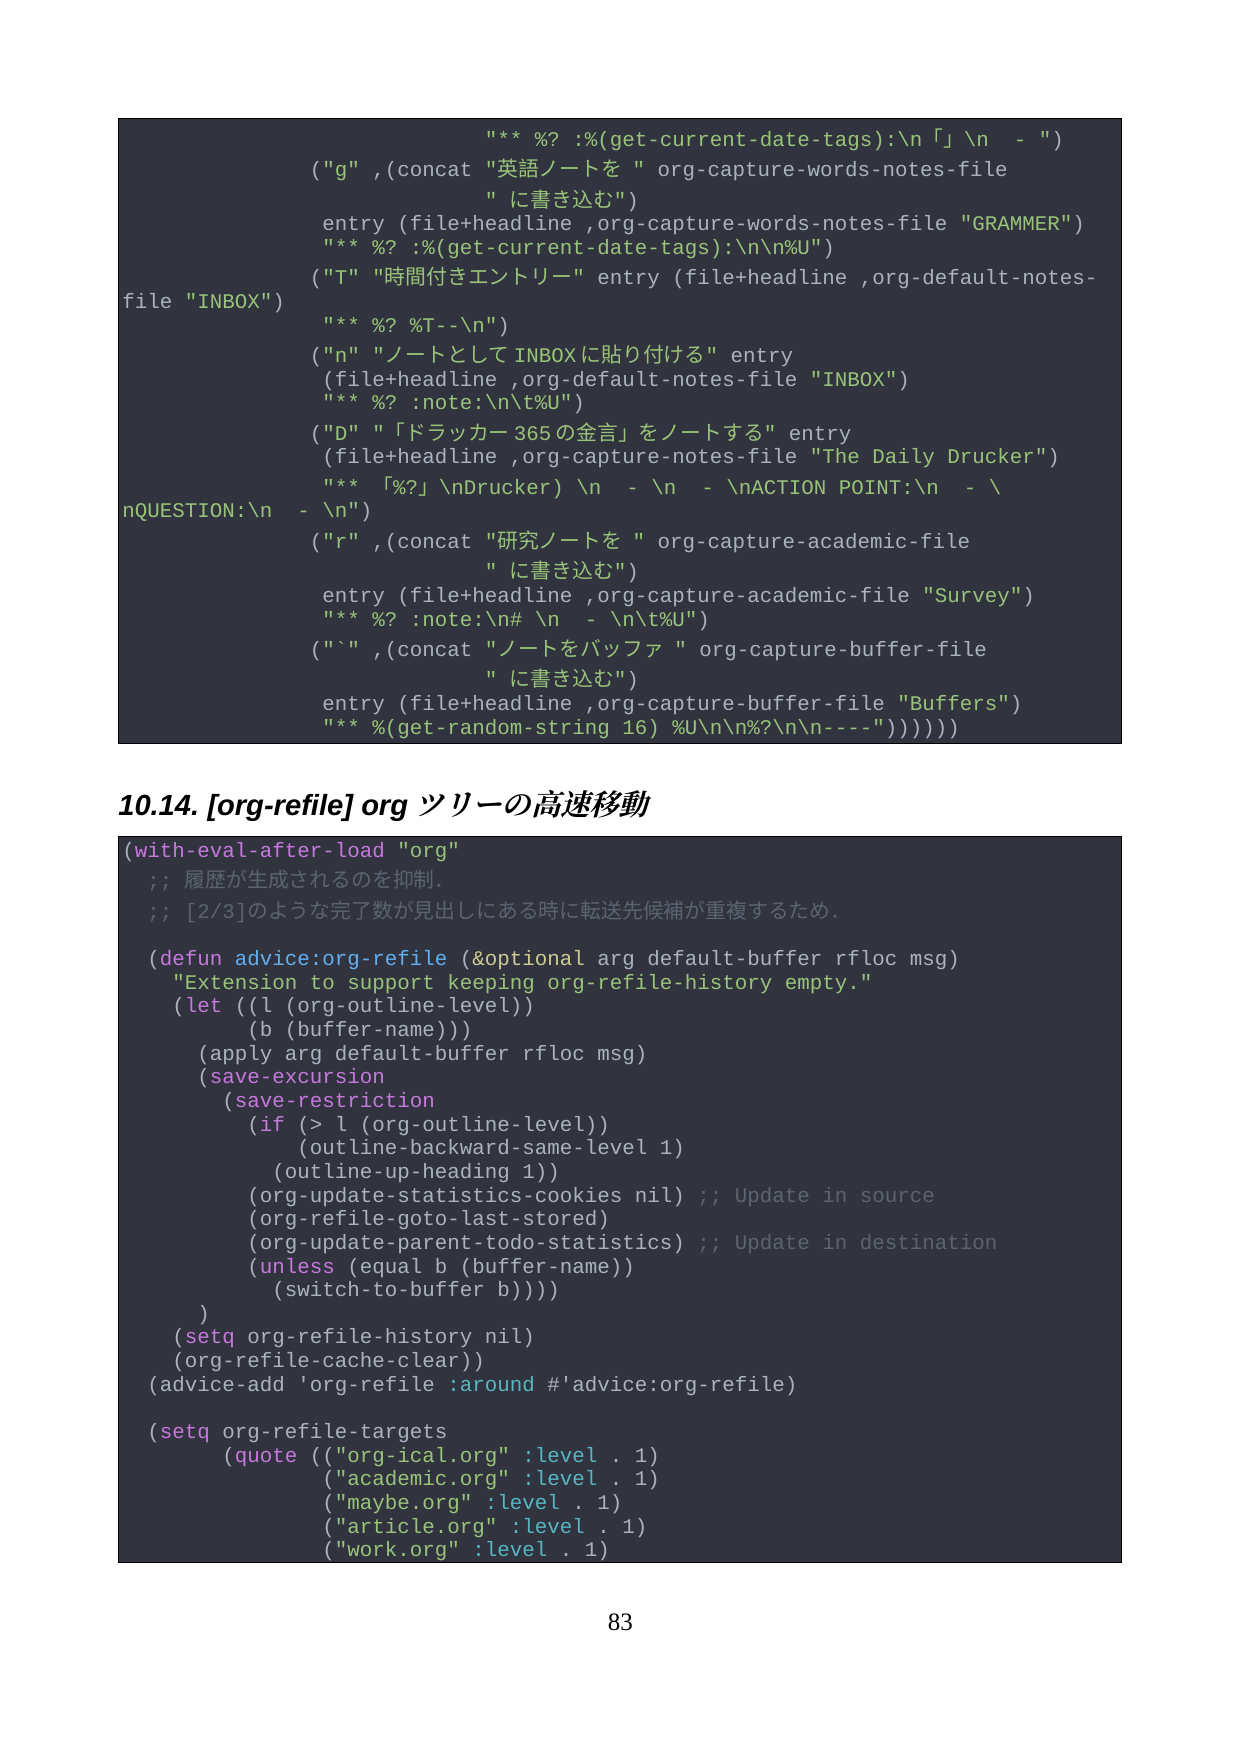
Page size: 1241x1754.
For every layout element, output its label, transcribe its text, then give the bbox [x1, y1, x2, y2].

text (apply arg default-buffer rfloc msg) [119, 1039, 1121, 1062]
text ("`" ,(concat "ノートをバッファ " org-capture-buffer-file [119, 628, 1121, 659]
text (outline-up-heading 1)) [119, 1157, 1121, 1181]
text "** %? :note:\n\t%U") [119, 388, 1121, 412]
subtitle [org-refile] orgツリーの高速移動 [118, 782, 1122, 824]
text ("maybe.org" :level . 1) [119, 1488, 1121, 1512]
text ("academic.org" :level . 1) [119, 1464, 1121, 1488]
text (switch-to-buffer b)))) [119, 1275, 1121, 1299]
text ;; [2/3]のような完了数が見出しにある時に転送先候補が重複するため． [119, 890, 1121, 921]
text (org-update-parent-todo-statistics) ;; Update in destination [119, 1228, 1121, 1252]
text ("g" ,(concat "英語ノートを " org-capture-words-notes-file [119, 148, 1121, 179]
text (with-eval-after-load "org" [119, 837, 1121, 860]
text "** %(get-random-string 16) %U\n\n%?\n\n----")))))) [119, 713, 1121, 743]
text ("work.org" :level . 1) [119, 1535, 1121, 1562]
text "** %? :note:\n# \n - \n\t%U") [119, 605, 1121, 628]
text ("D" "「ドラッカー365の金言」をノートする" entry [119, 412, 1121, 442]
text ("r" ,(concat "研究ノートを " org-capture-academic-file [119, 520, 1121, 551]
text " に書き込む") [119, 659, 1121, 689]
text "** %? :%(get-current-date-tags):\n\n%U") [119, 233, 1121, 257]
text " に書き込む") [119, 179, 1121, 209]
text "** %? :%(get-current-date-tags):\n「」\n - ") [119, 119, 1121, 148]
text (org-update-statistics-cookies nil) ;; Update in source [119, 1181, 1121, 1204]
text ;; 履歴が生成されるのを抑制． [119, 860, 1121, 890]
text entry (file+headline ,org-capture-academic-file "Survey") [119, 581, 1121, 605]
text (org-refile-cache-clear)) [119, 1346, 1121, 1370]
text (org-refile-goto-last-stored) [119, 1204, 1121, 1228]
text entry (file+headline ,org-capture-words-notes-file "GRAMMER") [119, 209, 1121, 233]
text (setq org-refile-history nil) [119, 1323, 1121, 1346]
text (advice-add 'org-refile :around #'advice:org-refile) [119, 1370, 1121, 1393]
text "** 「%?」\nDrucker) \n - \n - \nACTION POINT:\n - \nQUESTION:\n - \n") [119, 466, 1121, 520]
text (file+headline ,org-default-notes-file "INBOX") [119, 365, 1121, 388]
text entry (file+headline ,org-capture-buffer-file "Buffers") [119, 689, 1121, 713]
text "** %? %T--\n") [119, 311, 1121, 334]
text "Extension to support keeping org-refile-history empty." [119, 968, 1121, 992]
text ("T" "時間付きエントリー" entry (file+headline ,org-default-notes-file "INBOX") [119, 257, 1121, 311]
text ("article.org" :level . 1) [119, 1512, 1121, 1535]
text (setq org-refile-targets [119, 1417, 1121, 1441]
text (outline-backward-same-level 1) [119, 1133, 1121, 1157]
text (unless (equal b (buffer-name)) [119, 1252, 1121, 1275]
text (file+headline ,org-capture-notes-file "The Daily Drucker") [119, 442, 1121, 466]
text ("n" "ノートとしてINBOXに貼り付ける" entry [119, 334, 1121, 365]
text (save-excursion [119, 1062, 1121, 1086]
text (defun advice:org-refile (&optional arg default-buffer rfloc msg) [119, 944, 1121, 968]
text (if (> l (org-outline-level)) [119, 1110, 1121, 1133]
text (b (buffer-name))) [119, 1015, 1121, 1039]
text ) [119, 1299, 1121, 1323]
text " に書き込む") [119, 551, 1121, 581]
text (save-restriction [119, 1086, 1121, 1110]
text (let ((l (org-outline-level)) [119, 992, 1121, 1015]
text (quote (("org-ical.org" :level . 1) [119, 1441, 1121, 1464]
